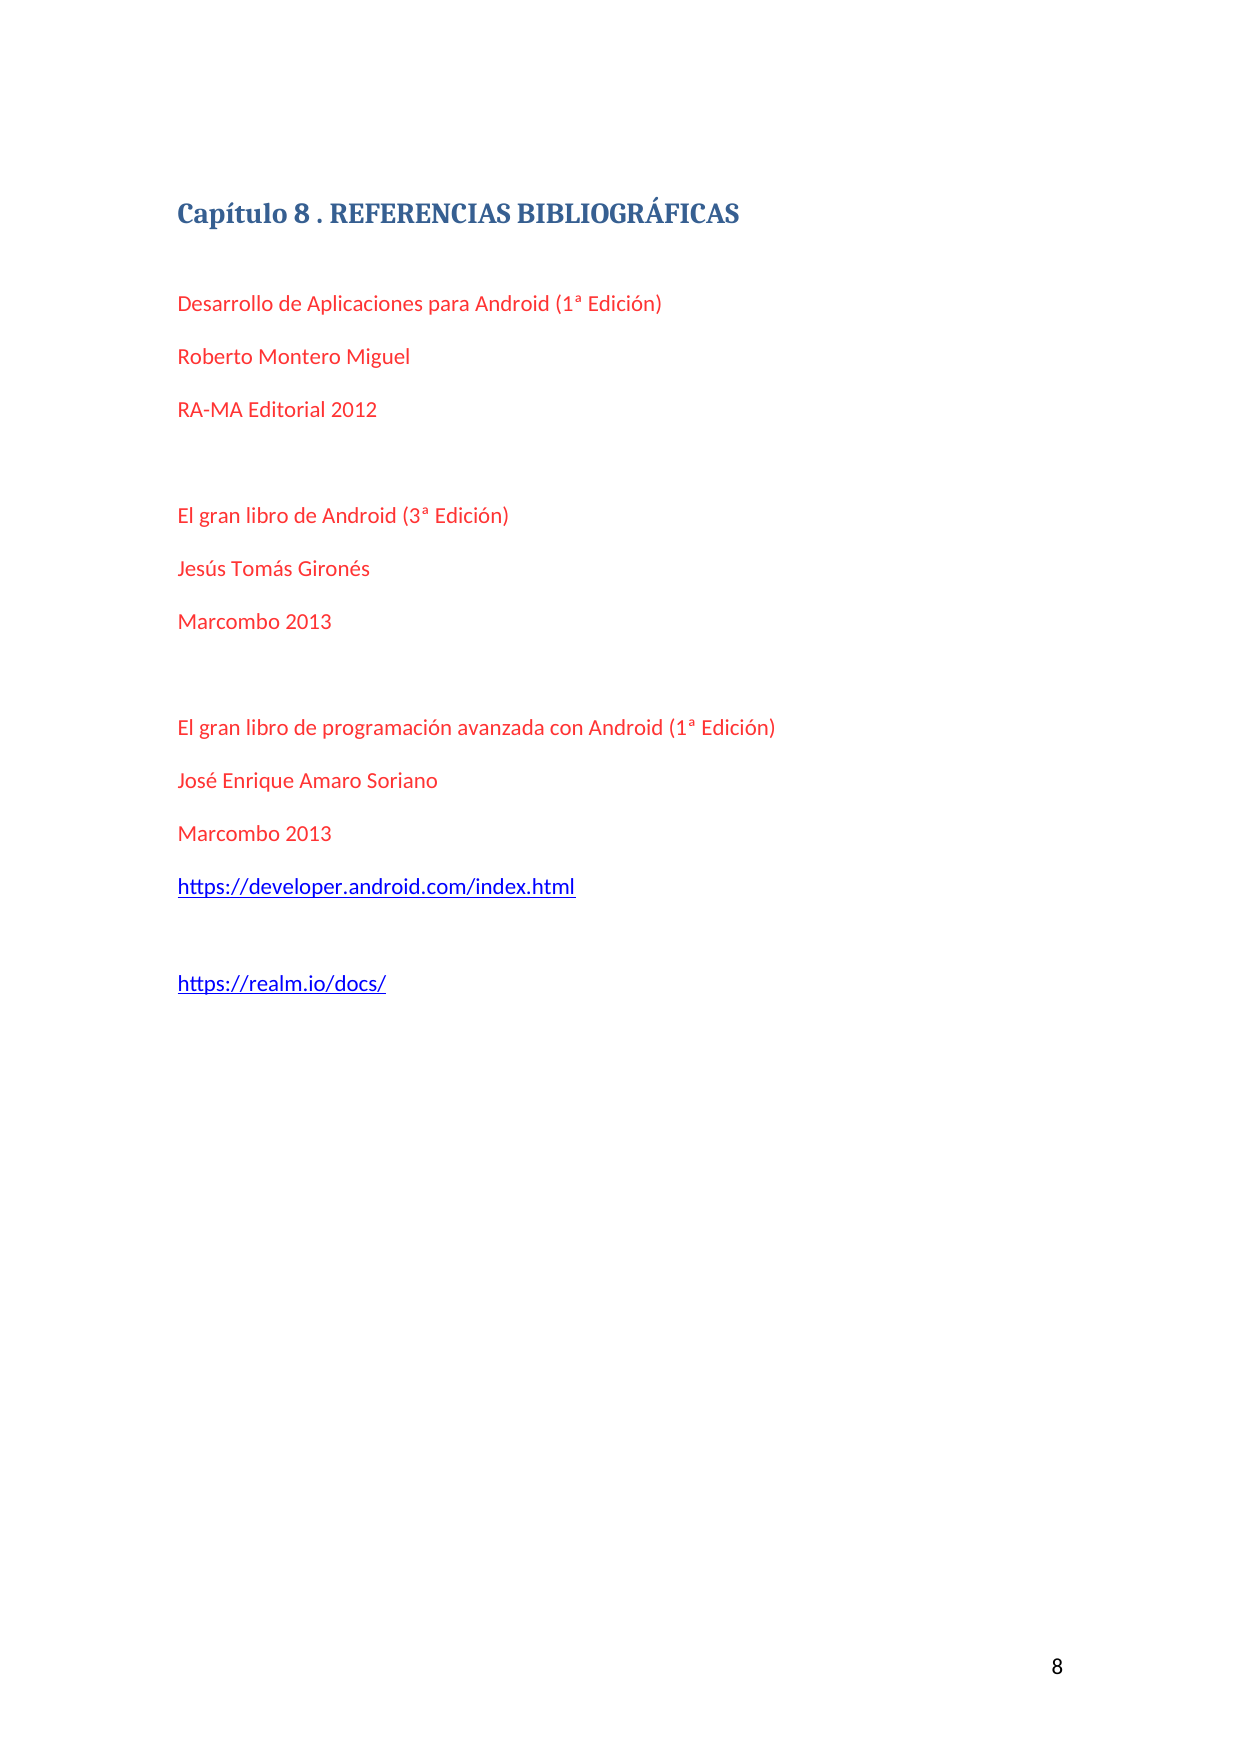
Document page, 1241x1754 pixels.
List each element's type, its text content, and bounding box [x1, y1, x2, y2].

text José Enrique Amaro Soriano [177, 766, 1063, 794]
text https://developer.android.com/index.html [177, 872, 1063, 900]
text https://realm.io/docs/ [177, 969, 1063, 997]
text RA-MA Editorial 2012 [177, 395, 1063, 423]
text Marcombo 2013 [177, 819, 1063, 847]
text Desarrollo de Aplicaciones para Android (1ª Edición) [177, 289, 1063, 317]
subtitle . REFERENCIAS BIBLIOGRÁFICAS [177, 198, 1063, 231]
text El gran libro de programación avanzada con Android (1ª Edición) [177, 713, 1063, 741]
text El gran libro de Android (3ª Edición) [177, 501, 1063, 529]
text Marcombo 2013 [177, 607, 1063, 635]
text Roberto Montero Miguel [177, 342, 1063, 370]
text Jesús Tomás Gironés [177, 554, 1063, 582]
